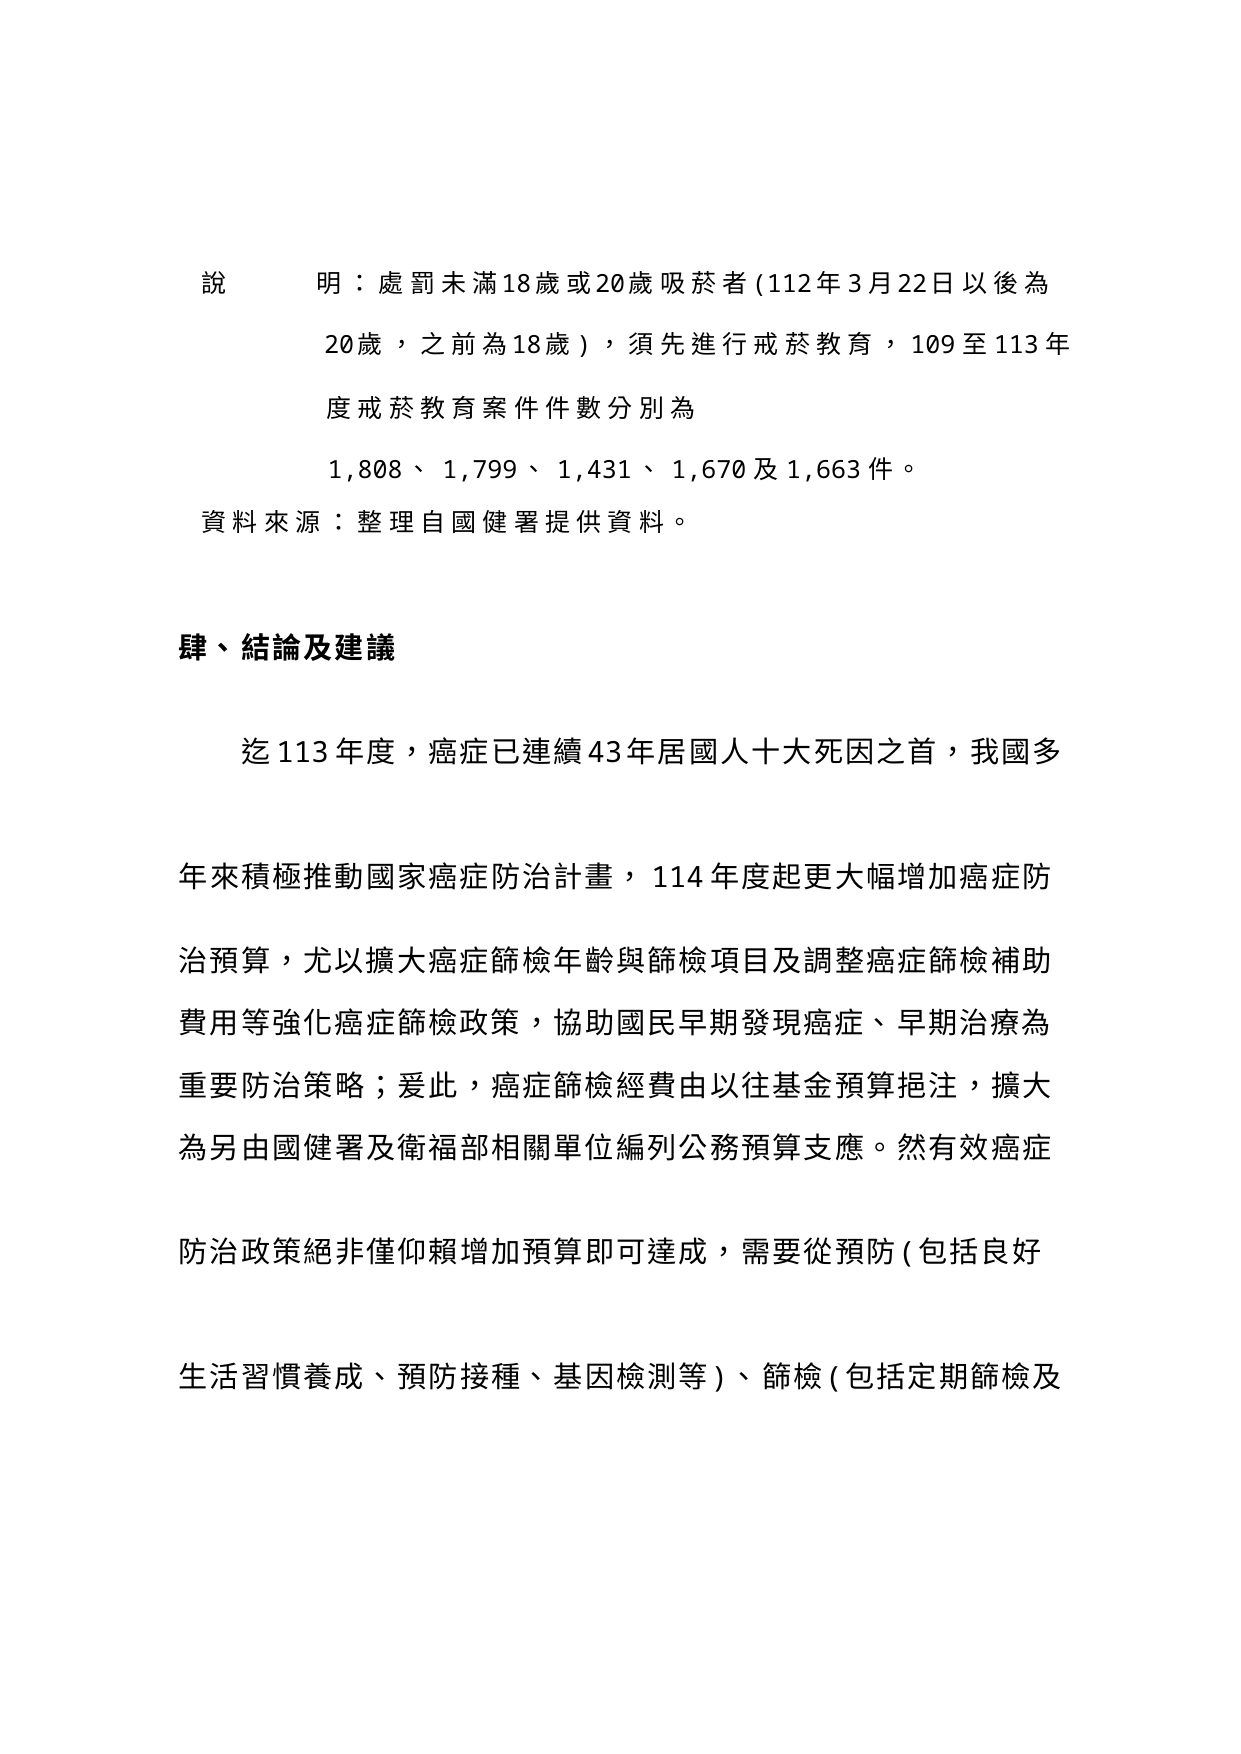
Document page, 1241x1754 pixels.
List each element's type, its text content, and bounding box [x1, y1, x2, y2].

text 說 明：處罰未滿18歲或20歲吸菸者(112年3月22日以後為20歲，之前為18歲)，須先進行戒菸教育，109至113年度戒菸教育案件件數分別為 1,808、1,799、1,431、1,670及1,663件。 [192, 229, 1079, 479]
text 肆、結論及建議 [177, 604, 1063, 667]
text 資料來源：整理自國健署提供資料。 [192, 479, 1065, 542]
text 迄113年度，癌症已連續43年居國人十大死因之首，我國多年來積極推動國家癌症防治計畫，114年度起更大幅增加癌症防治預算，尤以擴大癌症篩檢年齡與篩檢項目及調整癌症篩檢補助費用等強化癌症篩檢政策，協助國民早期發現癌症、早期治療為重要防治策略；爰此，癌症篩檢經費由以往基金預算挹注，擴大為另由國健署及衛福部相關單位編列公務預算支應。然有效癌症防治政策絕非僅仰賴增加預算即可達成，需要從預防(包括良好生活習慣養成、預防接種、基因檢測等)、篩檢(包括定期篩檢及 [177, 667, 1063, 1417]
